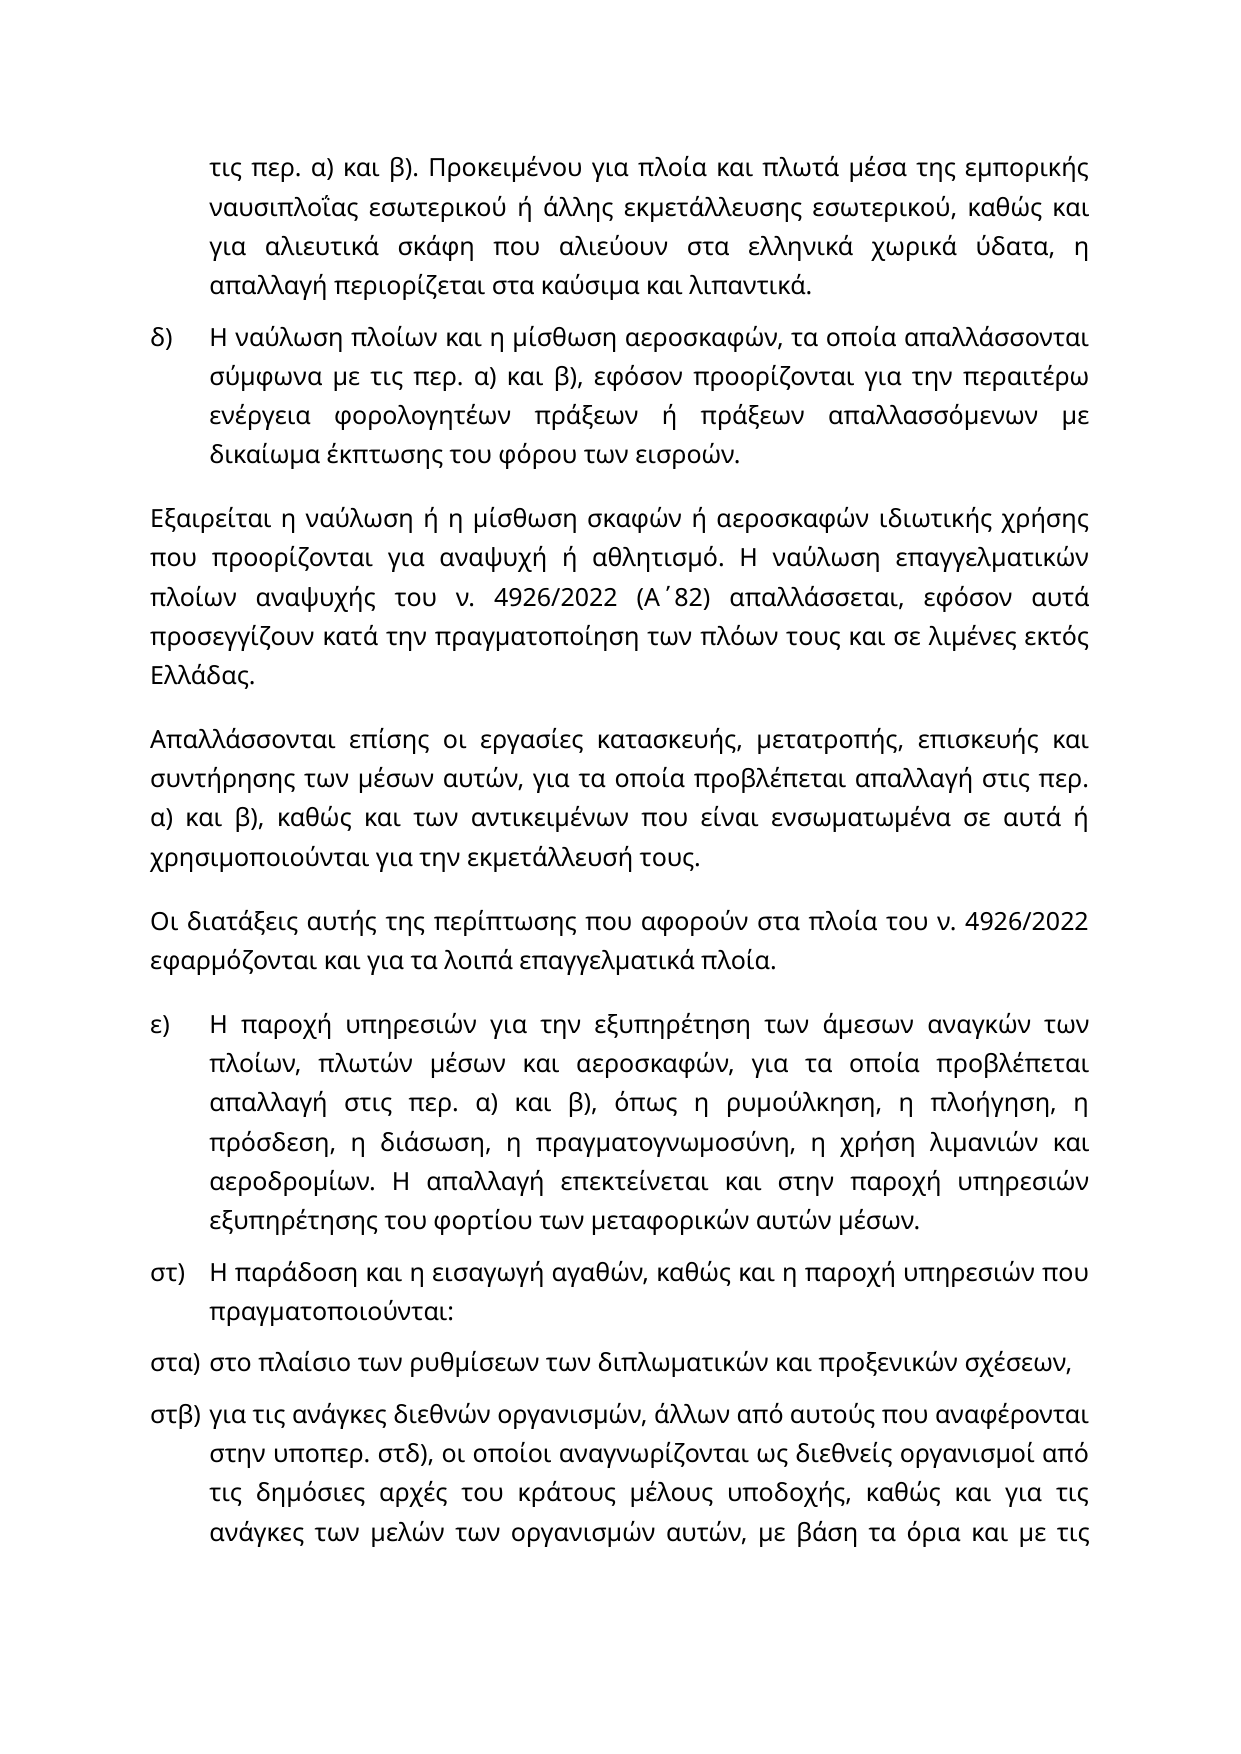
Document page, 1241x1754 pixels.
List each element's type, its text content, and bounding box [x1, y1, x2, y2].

list ε) Η παροχή υπηρεσιών για την εξυπηρέτηση των άμεσων αναγκών των πλοίων, πλωτών μέσων και αεροσκαφών, για τα οποία προβλέπεται απαλλαγή στις περ. α) και β), όπως η ρυμούλκηση, η πλοήγηση, η πρόσδεση, η διάσωση, η πραγματογνωμοσύνη, η χρήση λιμανιών και αεροδρομίων. Η απαλλαγή επεκτείνεται και στην παροχή υπηρεσιών εξυπηρέτησης του φορτίου των μεταφορικών αυτών μέσων. [150, 1007, 1090, 1237]
text Απαλλάσσονται επίσης οι εργασίες κατασκευής, μετατροπής, επισκευής και συντήρησης των μέσων αυτών, για τα οποία προβλέπεται απαλλαγή στις περ. α) και β), καθώς και των αντικειμένων που είναι ενσωματωμένα σε αυτά ή χρησιμοποιούνται για την εκμετάλλευσή τους. [150, 722, 1090, 873]
text Εξαιρείται η ναύλωση ή η μίσθωση σκαφών ή αεροσκαφών ιδιωτικής χρήσης που προορίζονται για αναψυχή ή αθλητισμό. Η ναύλωση επαγγελματικών πλοίων αναψυχής του ν. 4926/2022 (Α΄82) απαλλάσσεται, εφόσον αυτά προσεγγίζουν κατά την πραγματοποίηση των πλόων τους και σε λιμένες εκτός Ελλάδας. [150, 501, 1090, 692]
list δ) Η ναύλωση πλοίων και η μίσθωση αεροσκαφών, τα οποία απαλλάσσονται σύμφωνα με τις περ. α) και β), εφόσον προορίζονται για την περαιτέρω ενέργεια φορολογητέων πράξεων ή πράξεων απαλλασσόμενων με δικαίωμα έκπτωσης του φόρου των εισροών. [150, 319, 1090, 471]
list στ) Η παράδοση και η εισαγωγή αγαθών, καθώς και η παροχή υπηρεσιών που πραγματοποιούνται: [150, 1254, 1090, 1327]
list στα) στο πλαίσιο των ρυθμίσεων των διπλωματικών και προξενικών σχέσεων, [150, 1345, 1090, 1379]
list στβ) για τις ανάγκες διεθνών οργανισμών, άλλων από αυτούς που αναφέρονται στην υποπερ. στδ), οι οποίοι αναγνωρίζονται ως διεθνείς οργανισμοί από τις δημόσιες αρχές του κράτους μέλους υποδοχής, καθώς και για τις ανάγκες των μελών των οργανισμών αυτών, με βάση τα όρια και με τις [150, 1397, 1090, 1548]
text Οι διατάξεις αυτής της περίπτωσης που αφορούν στα πλοία του ν. 4926/2022 εφαρμόζονται και για τα λοιπά επαγγελματικά πλοία. [150, 903, 1090, 977]
list τις περ. α) και β). Προκειμένου για πλοία και πλωτά μέσα της εμπορικής ναυσιπλοΐας εσωτερικού ή άλλης εκμετάλλευσης εσωτερικού, καθώς και για αλιευτικά σκάφη που αλιεύουν στα ελληνικά χωρικά ύδατα, η απαλλαγή περιορίζεται στα καύσιμα και λιπαντικά. [150, 150, 1090, 302]
